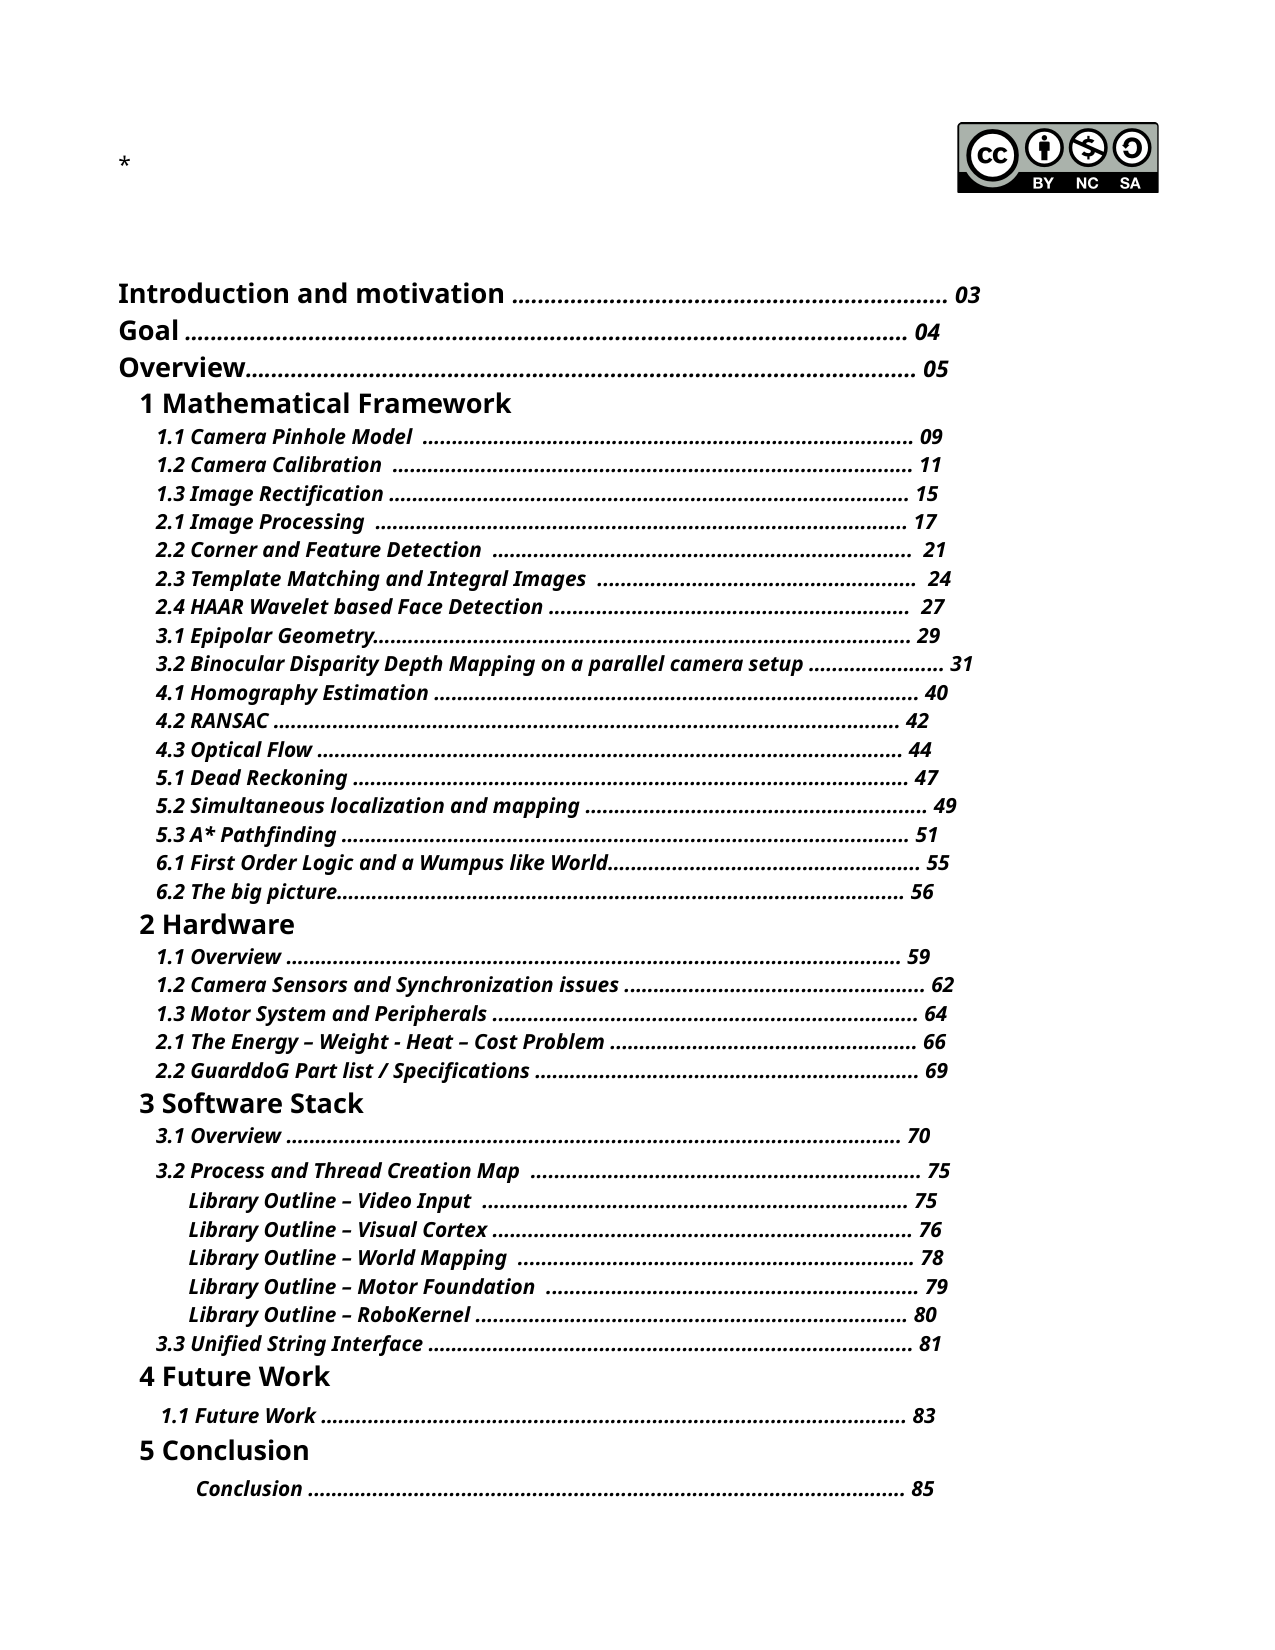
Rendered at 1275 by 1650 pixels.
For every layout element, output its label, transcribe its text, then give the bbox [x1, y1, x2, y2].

text 4.3 Optical Flow ….…............................................................................................ 44 [118, 735, 1157, 763]
text Introduction and motivation …................................................................ 03 [118, 274, 1157, 311]
text 1.1 Overview ….…................................................................................................. 59 [118, 942, 1157, 971]
text 1.1 Camera Pinhole Model …................................................................................ 09 [118, 422, 1157, 450]
text 2.2 Corner and Feature Detection ….…................................................................ 21 [118, 536, 1157, 564]
text Overview….................................................................................................... 05 [118, 348, 1157, 385]
text Library Outline – Motor Foundation ............................................................... 79 [118, 1272, 1157, 1300]
text 5.1 Dead Reckoning ….…....................................................................................... 47 [118, 763, 1157, 792]
text 5.2 Simultaneous localization and mapping ….…................................................... 49 [118, 792, 1157, 820]
text Library Outline – Video Input ........................................................................ 75 [118, 1187, 1157, 1215]
text 4 Future Work [118, 1357, 1157, 1394]
text 2.4 HAAR Wavelet based Face Detection ............................................................. 27 [118, 592, 1157, 621]
text 1.3 Motor System and Peripherals ...….................................................................. 64 [118, 999, 1157, 1027]
text 5 Conclusion [118, 1431, 1157, 1468]
text 3.2 Process and Thread Creation Map .................................................................. 75 [118, 1150, 1157, 1187]
text 3 Software Stack [118, 1084, 1157, 1121]
text * [118, 149, 957, 181]
text 1.3 Image Rectification ….…................................................................................. 15 [118, 479, 1157, 507]
text 3.1 Overview ….…................................................................................................. 70 [118, 1121, 1157, 1150]
text 1.2 Camera Calibration ….…................................................................................. 11 [118, 450, 1157, 479]
text 2.1 Image Processing ….…................................................................................... 17 [118, 507, 1157, 536]
text 1 Mathematical Framework [118, 385, 1157, 422]
text 2.2 GuarddoG Part list / Specifications ….….......................................................... 69 [118, 1056, 1157, 1084]
text Library Outline – World Mapping ................................................................... 78 [118, 1243, 1157, 1272]
text 2.3 Template Matching and Integral Images ...................................................... 24 [118, 564, 1157, 592]
text 6.2 The big picture….…......................................................................................... 56 [118, 877, 1157, 905]
text 3.3 Unified String Interface ….…........................................................................... 81 [118, 1329, 1157, 1357]
picture [957, 122, 1159, 193]
text Library Outline – Visual Cortex ....................................................................... 76 [118, 1215, 1157, 1243]
text Conclusion ...….…........................................................................................... 85 [118, 1468, 1157, 1505]
text 4.1 Homography Estimation ….…........................................................................... 40 [118, 678, 1157, 706]
text 2 Hardware [118, 905, 1157, 942]
text 5.3 A* Pathfinding ….…......................................................................................... 51 [118, 820, 1157, 848]
text Library Outline – RoboKernel ......................................................................... 80 [118, 1300, 1157, 1329]
text Goal …............................................................................................................ 04 [118, 311, 1157, 348]
text 4.2 RANSAC …...............….…................................................................................. 42 [118, 706, 1157, 735]
text 2.1 The Energy – Weight - Heat – Cost Problem ..….…........................................... 66 [118, 1027, 1157, 1056]
text 3.2 Binocular Disparity Depth Mapping on a parallel camera setup ….................... 31 [118, 649, 1157, 678]
text 1.1 Future Work ….…............................................................................................ 83 [118, 1394, 1157, 1431]
text 6.1 First Order Logic and a Wumpus like World….….............................................. 55 [118, 848, 1157, 877]
text 3.1 Epipolar Geometry….….................................................................................... 29 [118, 621, 1157, 649]
text 1.2 Camera Sensors and Synchronization issues .….…........................................... 62 [118, 971, 1157, 999]
